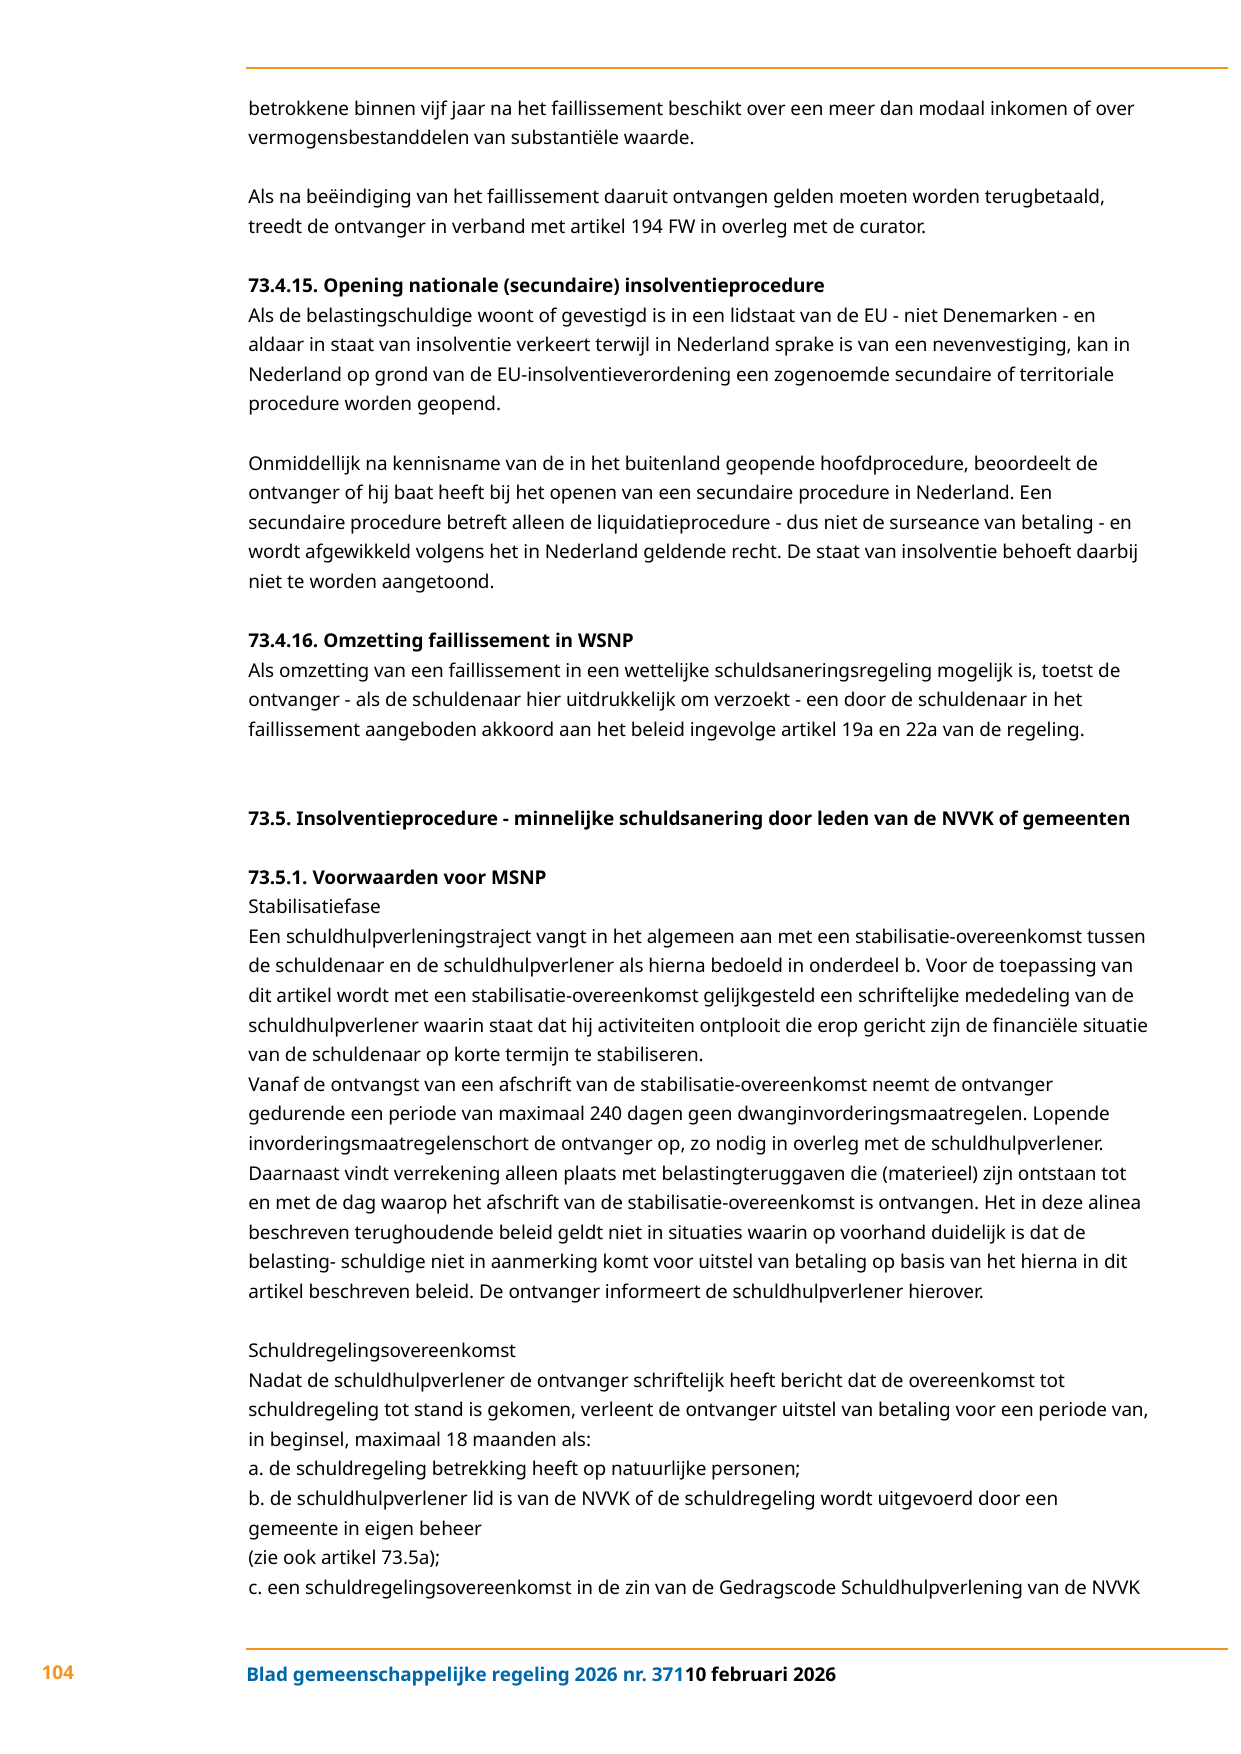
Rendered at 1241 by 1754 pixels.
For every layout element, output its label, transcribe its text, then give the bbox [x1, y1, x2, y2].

text betrokkene binnen vijf jaar na het faillissement beschikt over een meer dan modaal inkomen of over vermogensbestanddelen van substantiële waarde. [248, 95, 1152, 150]
text 73.4.16. Omzetting faillissement in WSNP [248, 627, 1152, 653]
text Onmiddellijk na kennisname van de in het buitenland geopende hoofdprocedure, beoordeelt de ontvanger of hij baat heeft bij het openen van een secundaire procedure in Nederland. Een secundaire procedure betreft alleen de liquidatieprocedure - dus niet de surseance van betaling - en wordt afgewikkeld volgens het in Nederland geldende recht. De staat van insolventie behoeft daarbij niet te worden aangetoond. [248, 450, 1152, 594]
picture [41, 47, 231, 172]
text a. de schuldregeling betrekking heeft op natuurlijke personen; [248, 1456, 1152, 1481]
text (zie ook artikel 73.5a); [248, 1544, 1152, 1570]
text 73.5.1. Voorwaarden voor MSNP [248, 864, 1152, 890]
text Vanaf de ontvangst van een afschrift van de stabilisatie-overeenkomst neemt de ontvanger gedurende een periode van maximaal 240 dagen geen dwanginvorderingsmaatregelen. Lopende invorderingsmaatregelenschort de ontvanger op, zo nodig in overleg met de schuldhulpverlener. Daarnaast vindt verrekening alleen plaats met belastingteruggaven die (materieel) zijn ontstaan tot en met de dag waarop het afschrift van de stabilisatie-overeenkomst is ontvangen. Het in deze alinea beschreven terughoudende beleid geldt niet in situaties waarin op voorhand duidelijk is dat de belasting- schuldige niet in aanmerking komt voor uitstel van betaling op basis van het hierna in dit artikel beschreven beleid. De ontvanger informeert de schuldhulpverlener hierover. [248, 1071, 1152, 1304]
text Als omzetting van een faillissement in een wettelijke schuldsaneringsregeling mogelijk is, toetst de ontvanger - als de schuldenaar hier uitdrukkelijk om verzoekt - een door de schuldenaar in het faillissement aangeboden akkoord aan het beleid ingevolge artikel 19a en 22a van de regeling. [248, 657, 1152, 742]
text Nadat de schuldhulpverlener de ontvanger schriftelijk heeft bericht dat de overeenkomst tot schuldregeling tot stand is gekomen, verleent de ontvanger uitstel van betaling voor een periode van, in beginsel, maximaal 18 maanden als: [248, 1367, 1152, 1452]
text Als de belastingschuldige woont of gevestigd is in een lidstaat van de EU - niet Denemarken - en aldaar in staat van insolventie verkeert terwijl in Nederland sprake is van een nevenvestiging, kan in Nederland op grond van de EU-insolventieverordening een zogenoemde secundaire of territoriale procedure worden geopend. [248, 302, 1152, 416]
text 73.5. Insolventieprocedure - minnelijke schuldsanering door leden van de NVVK of gemeenten [248, 805, 1152, 831]
text Stabilisatiefase [248, 893, 1152, 919]
text c. een schuldregelingsovereenkomst in de zin van de Gedragscode Schuldhulpverlening van de NVVK [248, 1574, 1152, 1600]
text Schuldregelingsovereenkomst [248, 1337, 1152, 1363]
text Een schuldhulpverleningstraject vangt in het algemeen aan met een stabilisatie-overeenkomst tussen de schuldenaar en de schuldhulpverlener als hierna bedoeld in onderdeel b. Voor de toepassing van dit artikel wordt met een stabilisatie-overeenkomst gelijkgesteld een schriftelijke mededeling van de schuldhulpverlener waarin staat dat hij activiteiten ontplooit die erop gericht zijn de financiële situatie van de schuldenaar op korte termijn te stabiliseren. [248, 923, 1152, 1067]
text 73.4.15. Opening nationale (secundaire) insolventieprocedure [248, 272, 1152, 298]
text b. de schuldhulpverlener lid is van de NVVK of de schuldregeling wordt uitgevoerd door een gemeente in eigen beheer [248, 1485, 1152, 1541]
text Als na beëindiging van het faillissement daaruit ontvangen gelden moeten worden terugbetaald, treedt de ontvanger in verband met artikel 194 FW in overleg met de curator. [248, 183, 1152, 239]
